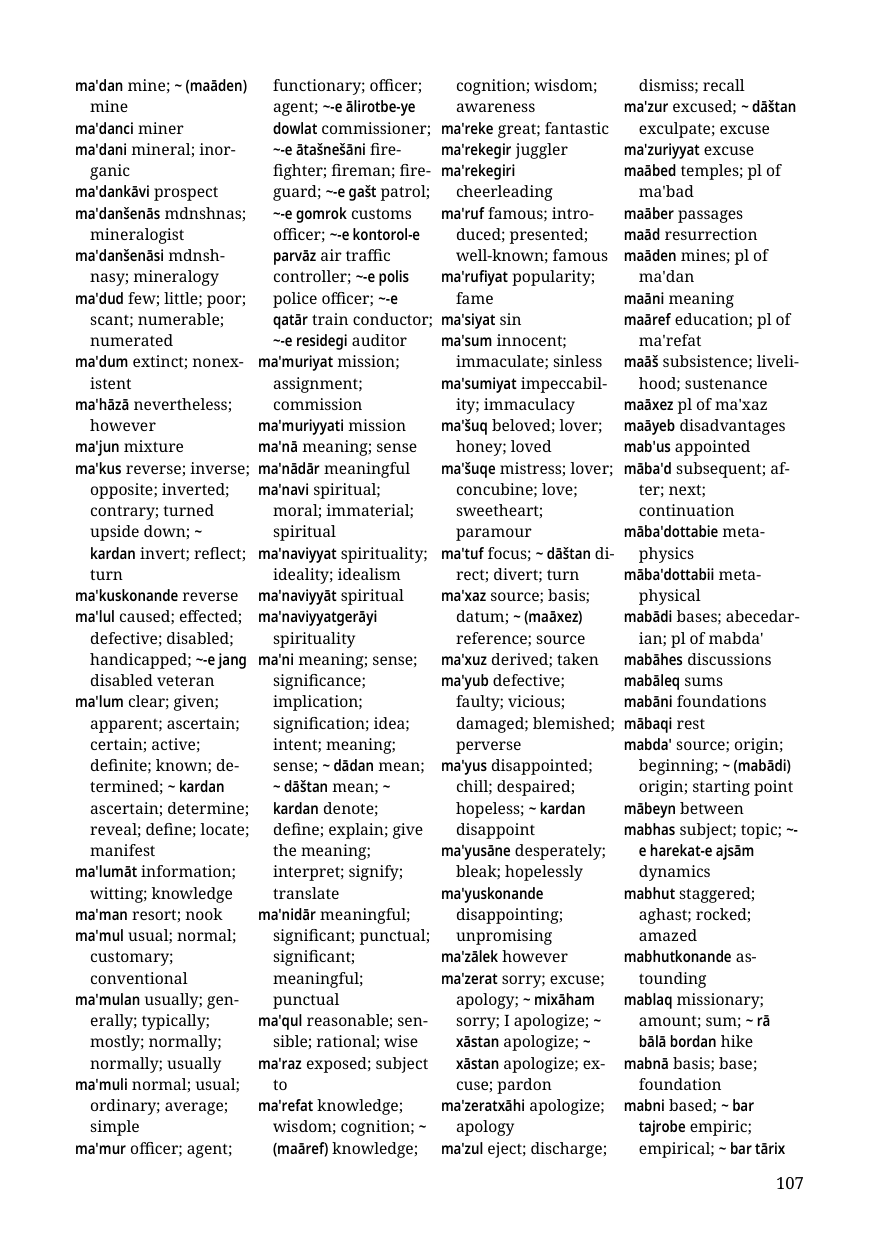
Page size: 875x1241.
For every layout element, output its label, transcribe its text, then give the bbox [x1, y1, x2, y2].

text ma'zuriyyat excuse [624, 139, 799, 160]
text ma'yub defective; faulty; vi­cious; damaged; blem­ished; perverse [441, 670, 616, 755]
text ma'man resort; nook [75, 904, 250, 925]
text ma'nādār meaningful [258, 457, 433, 479]
text ma'sum innocent; immacul­ate; sinless [441, 330, 616, 372]
text dis­miss; recall [624, 75, 799, 96]
text ma'dani mineral; inor­ganic [75, 139, 250, 181]
text ma'rekegiri cheerleading [441, 160, 616, 202]
text ma'tuf focus; ~ dāštan di­rect; divert; turn [441, 542, 616, 585]
text maād resurrection [624, 224, 799, 245]
text ma'jun mixture [75, 436, 250, 457]
text ma'naviyyat spirituality; ideal­ity; idealism [258, 542, 433, 585]
text mab'us appointed [624, 436, 799, 457]
text mabhas subject; topic; ~-e harekat-e ajsām dynami­cs [624, 819, 799, 882]
text ma'kus reverse; inverse; op­posite; inverted; con­trary; turned upside down; ~ kardan invert; reflect; turn [75, 457, 250, 585]
text ma'rufiyat popularity; fame [441, 266, 616, 309]
text ma'refat knowledge; wis­dom; cognition; ~ (maāref) knowl­edge; [258, 1095, 433, 1159]
text ma'siyat sin [441, 309, 616, 330]
text maāyeb disadvantages [624, 415, 799, 436]
text ma'navi spiritual; moral; im­material; spiritual [258, 479, 433, 542]
text mabhut staggered; aghast; rocked; amazed [624, 882, 799, 946]
text ma'dum extinct; nonex­istent [75, 351, 250, 394]
text ma'yusāne desperately; bleak; hopelessly [441, 840, 616, 882]
text ma'zerat sorry; excuse; apol­ogy; ~ mixāham sorry; I apologize; ~ xāstan apolo­gize; ~ xāstan apologize; ex­cuse; pardon [441, 967, 616, 1095]
text ma'ruf famous; intro­duced; presented; well-known; fa­mous [441, 202, 616, 266]
text ma'xuz derived; taken [441, 649, 616, 670]
text ma'mul usual; normal; cus­tomary; conventional [75, 925, 250, 989]
text ma'mur officer; agent; [75, 1137, 250, 1159]
text ma'ni meaning; sense; sig­nificance; implication; significa­tion; idea; intent; meaning; sense; ~ dādan mean; ~ dāštan mean; ~ kardan de­note; define; explain; give the mean­ing; interpret; signify; trans­late [258, 649, 433, 904]
text ma'zeratxāhi apologize; apol­ogy [441, 1095, 616, 1137]
text ma'šuq beloved; lover; honey; loved [441, 415, 616, 457]
text ma'nā meaning; sense [258, 436, 433, 457]
text māba'dottabii meta­physical [624, 564, 799, 606]
text mabādi bases; abecedar­ian; pl of mabda' [624, 606, 799, 649]
text ma'sumiyat impeccabil­ity; im­maculacy [441, 372, 616, 415]
text maāref education; pl of ma're­fat [624, 309, 799, 351]
text ma'dan mine; ~ (maāden) mine [75, 75, 250, 117]
text func­tionary; officer; agent; ~-e ālirotbe-ye dowlat com­missioner; ~-e ātašnešāni fire­fighter; fireman; fire­guard; ~-e gašt patrol; ~-e gomrok customs officer; ~-e kontorol-e parvāz air traffic controller; ~-e polis police officer; ~-e qatār train con­ductor; ~-e residegi auditor [258, 75, 433, 351]
text cog­nition; wisdom; awareness [441, 75, 616, 117]
text ma'zālek however [441, 946, 616, 967]
text maābed temples; pl of ma'bad [624, 160, 799, 202]
text mabni based; ~ bar tajrobe empiric; empiri­cal; ~ bar tārix [624, 1095, 799, 1159]
text mabāni foundations [624, 691, 799, 712]
text mablaq missionary; amount; sum; ~ rā bālā bordan hike [624, 989, 799, 1052]
text ma'muriyat mission; assign­ment; commission [258, 351, 433, 415]
text ma'hāzā nevertheless; how­ever [75, 394, 250, 436]
text ma'rekegir juggler [441, 139, 616, 160]
text ma'danšenās mdnshnas; min­eralogist [75, 202, 250, 245]
text mābeyn between [624, 797, 799, 819]
text ma'muriyyati mission [258, 415, 433, 436]
text ma'dankāvi prospect [75, 181, 250, 202]
text ma'naviyyāt spiritual [258, 585, 433, 606]
text ma'naviyyatgerāyi spirituali­ty [258, 606, 433, 649]
text ma'nidār meaningful; sig­nificant; punctual; sig­nificant; meaningful; punctual [258, 904, 433, 1010]
text ma'yus disappointed; chill; de­spaired; hope­less; ~ kardan disappoint [441, 755, 616, 840]
text māba'dottabie meta­physics [624, 521, 799, 564]
text ma'zul eject; discharge; [441, 1137, 616, 1159]
text mabda' source; origin; be­ginning; ~ (mabādi) ori­gin; starting point [624, 734, 799, 797]
text ma'šuqe mistress; lover; con­cubine; love; sweet­heart; paramour [441, 457, 616, 542]
text ma'muli normal; usual; ordi­nary; average; simple [75, 1074, 250, 1137]
text ma'lum clear; given; appare­nt; ascertain; certain; ac­tive; definite; known; de­termined; ~ kardan ascert­ain; deter­mine; re­veal; define; locate; mani­fest [75, 691, 250, 861]
text ma'danci miner [75, 117, 250, 139]
text maāxez pl of ma'xaz [624, 394, 799, 415]
text ma'lul caused; effected; de­fective; disabled; handi­capped; ~-e jang disabled veteran [75, 606, 250, 691]
text maāš subsistence; liveli­hood; sustenance [624, 351, 799, 394]
text māba'd subsequent; af­ter; next; continuation [624, 457, 799, 521]
text maāni meaning [624, 287, 799, 309]
text maāber passages [624, 202, 799, 224]
text ma'yuskonande disappointi­ng; unpromis­ing [441, 882, 616, 946]
text mabāleq sums [624, 670, 799, 691]
text ma'raz exposed; subject to [258, 1052, 433, 1095]
text ma'reke great; fantastic [441, 117, 616, 139]
text ma'lumāt information; wit­ting; knowledge [75, 861, 250, 904]
text ma'qul reasonable; sen­sible; ra­tional; wise [258, 1010, 433, 1052]
text mabhutkonande as­tounding [624, 946, 799, 989]
text ma'kuskonande reverse [75, 585, 250, 606]
text mabāhes discussions [624, 649, 799, 670]
text ma'xaz source; basis; da­tum; ~ (maāxez) refer­ence; source [441, 585, 616, 649]
text mābaqi rest [624, 712, 799, 734]
text ma'mulan usually; gen­erally; typically; mostly; nor­mally; normally; usu­ally [75, 989, 250, 1074]
text ma'dud few; little; poor; scant; numerable; numer­ated [75, 287, 250, 351]
text ma'zur excused; ~ dāštan ex­culpate; excuse [624, 96, 799, 139]
text mabnā basis; base; foundat­ion [624, 1052, 799, 1095]
text ma'danšenāsi mdnsh­nasy; mineralogy [75, 245, 250, 287]
text maāden mines; pl of ma'dan [624, 245, 799, 287]
